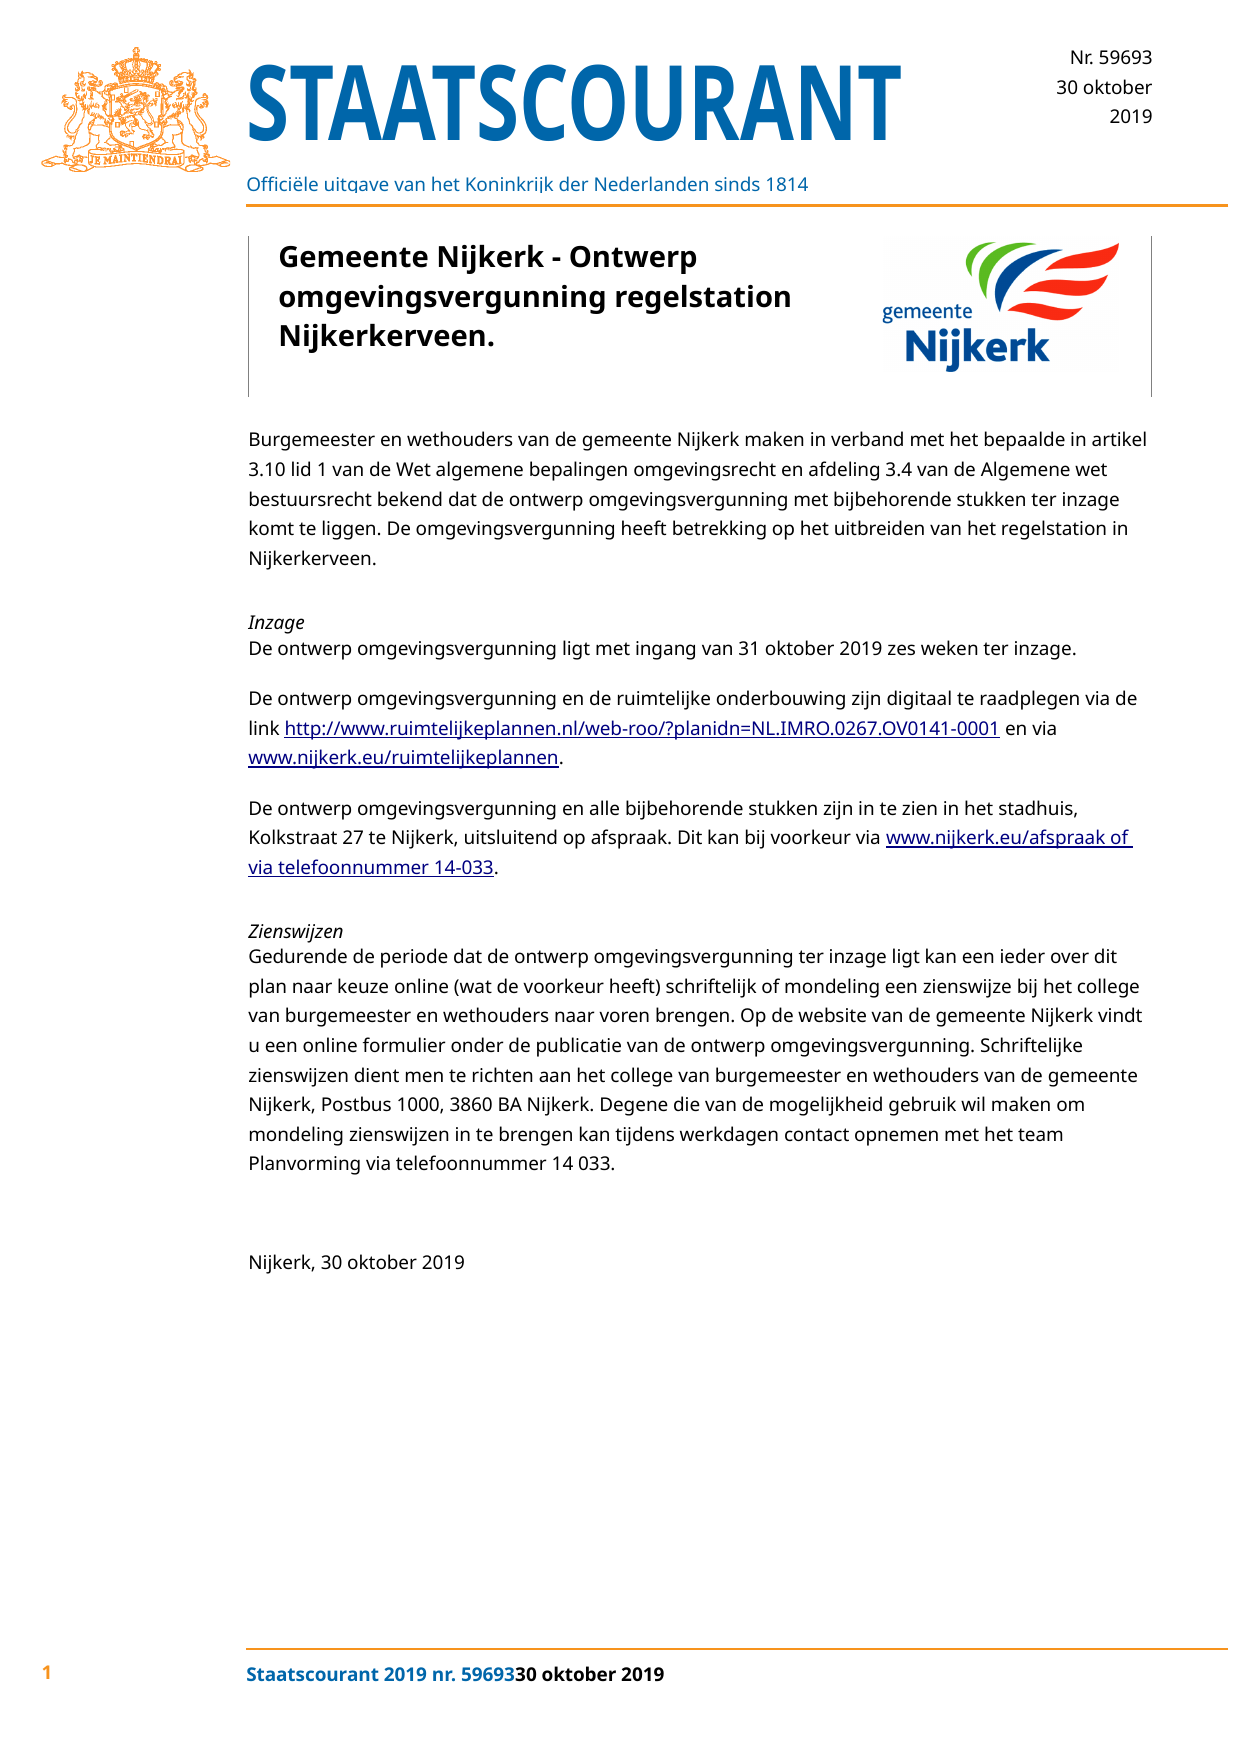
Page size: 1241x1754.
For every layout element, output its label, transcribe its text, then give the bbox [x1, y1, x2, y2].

text Inzage [248, 609, 1152, 635]
text Burgemeester en wethouders van de gemeente Nijkerk maken in verband met het bepaalde in artikel 3.10 lid 1 van de Wet algemene bepalingen omgevingsrecht en afdeling 3.4 van de Algemene wet bestuursrecht bekend dat de ontwerp omgevingsvergunning met bijbehorende stukken ter inzage komt te liggen. De omgevingsvergunning heeft betrekking op het uitbreiden van het regelstation in Nijkerkerveen. [248, 427, 1152, 571]
text De ontwerp omgevingsvergunning ligt met ingang van 31 oktober 2019 zes weken ter inzage. [248, 635, 1152, 660]
table_header Gemeente Nijkerk - Ontwerp omgevingsvergunning regelstation Nijkerkerveen. [249, 236, 850, 397]
text Nijkerk, 30 oktober 2019 [248, 1249, 1152, 1274]
picture [882, 236, 1119, 372]
text De ontwerp omgevingsvergunning en alle bijbehorende stukken zijn in te zien in het stadhuis, Kolkstraat 27 te Nijkerk, uitsluitend op afspraak. Dit kan bij voorkeur via www.nijkerk.eu/afspraak of via telefoonnummer 14-033. [248, 795, 1152, 879]
picture [41, 47, 231, 172]
text De ontwerp omgevingsvergunning en de ruimtelijke onderbouwing zijn digitaal te raadplegen via de link http://www.ruimtelijkeplannen.nl/web-roo/?planidn=NL.IMRO.0267.OV0141-0001 en via www.nijkerk.eu/ruimtelijkeplannen. [248, 685, 1152, 770]
text Gedurende de periode dat de ontwerp omgevingsvergunning ter inzage ligt kan een ieder over dit plan naar keuze online (wat de voorkeur heeft) schriftelijk of mondeling een zienswijze bij het college van burgemeester en wethouders naar voren brengen. Op de website van de gemeente Nijkerk vindt u een online formulier onder de publicatie van de ontwerp omgevingsvergunning. Schriftelijke zienswijzen dient men te richten aan het college van burgemeester en wethouders van de gemeente Nijkerk, Postbus 1000, 3860 BA Nijkerk. Degene die van de mogelijkheid gebruik wil maken om mondeling zienswijzen in te brengen kan tijdens werkdagen contact opnemen met het team Planvorming via telefoonnummer 14 033. [248, 943, 1152, 1176]
text Zienswijzen [248, 918, 1152, 943]
table_header [850, 236, 1151, 397]
